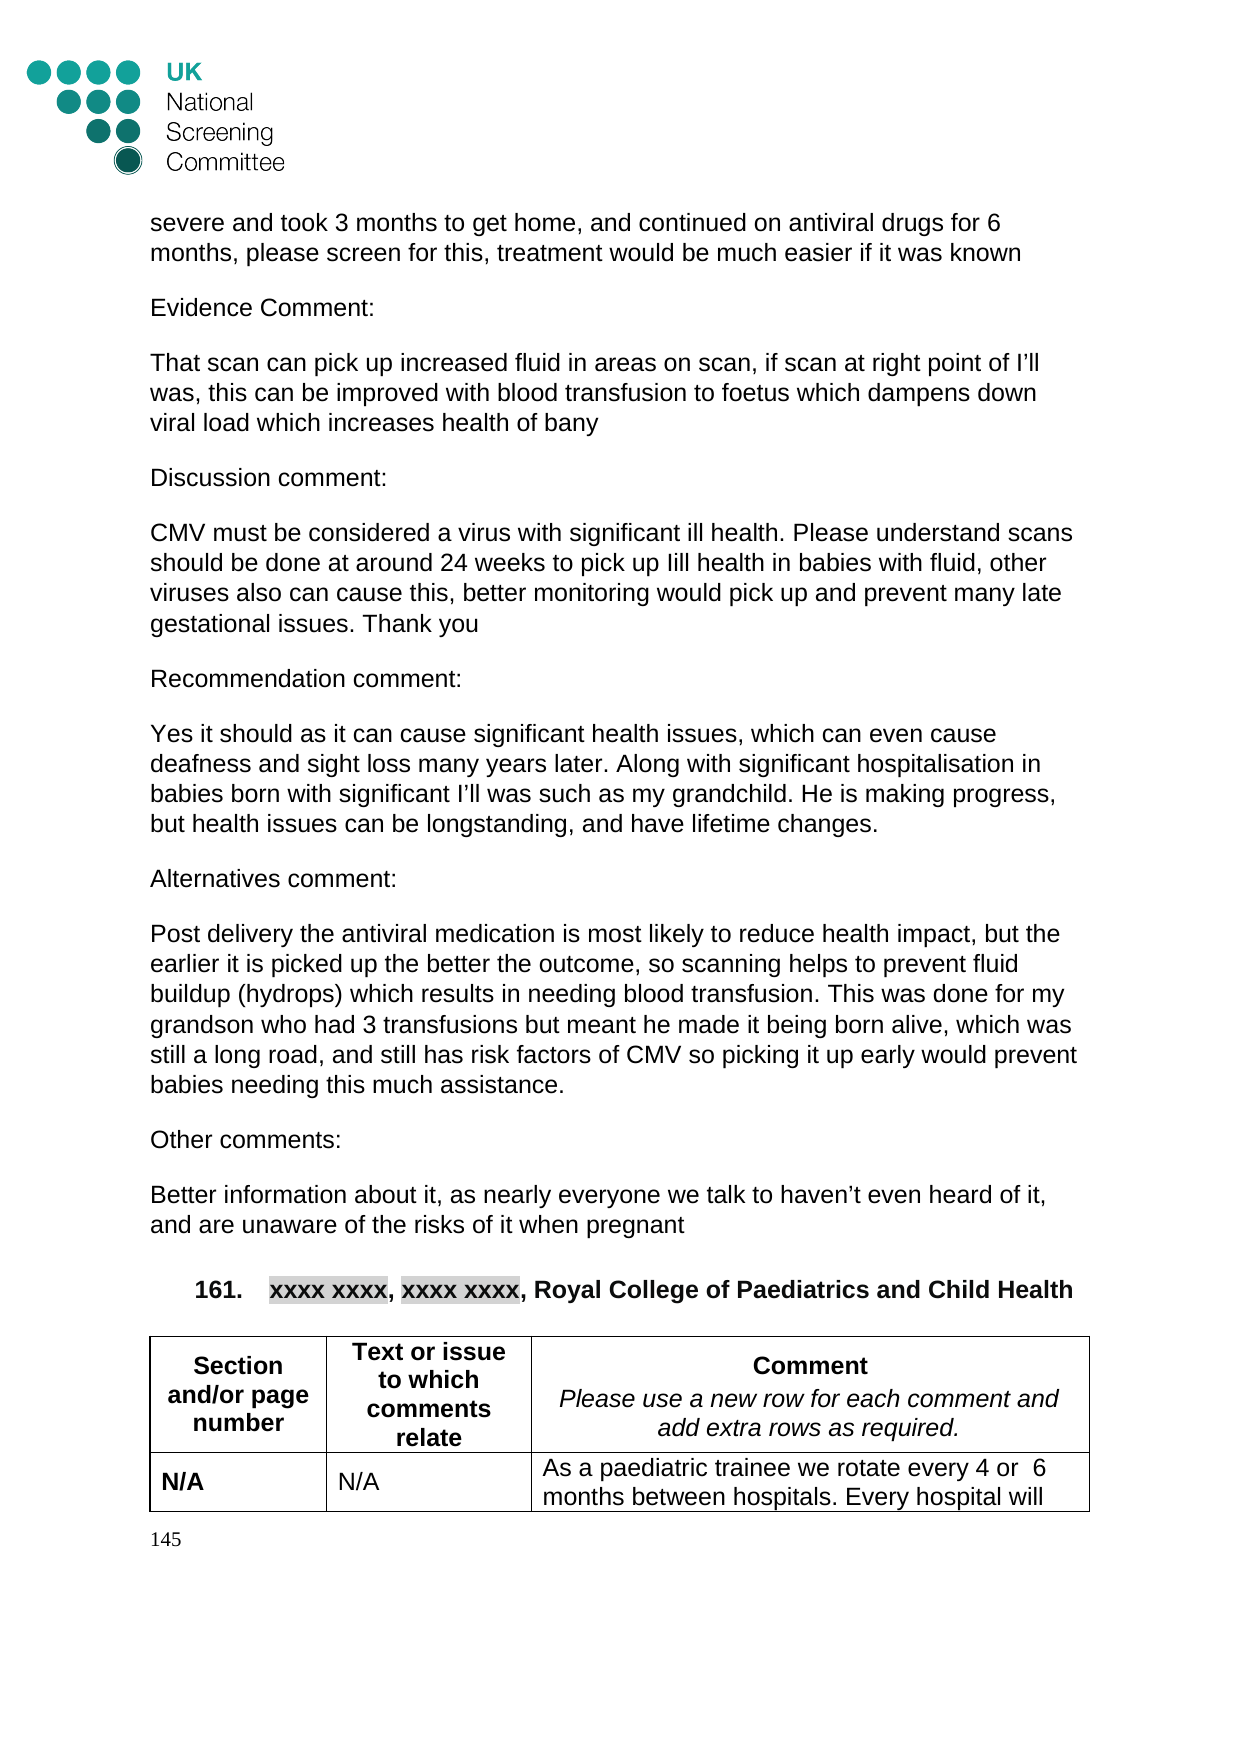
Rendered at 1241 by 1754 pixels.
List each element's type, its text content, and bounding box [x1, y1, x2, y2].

text Alternatives comment: [150, 864, 1090, 893]
text That scan can pick up increased fluid in areas on scan, if scan at right point of I’ll was, this can be improved with blood transfusion to foetus which dampens down viral load which increases health of bany [150, 348, 1090, 437]
table_header Text or issue to which comments relate [327, 1337, 531, 1452]
text severe and took 3 months to get home, and continued on antiviral drugs for 6 months, please screen for this, treatment would be much easier if it was known [150, 207, 1090, 266]
list xxxx xxxx, xxxx xxxx, Royal College of Paediatrics and Child Health [194, 1265, 1090, 1304]
text Recommendation comment: [150, 664, 1090, 692]
text Evidence Comment: [150, 293, 1090, 321]
text Yes it should as it can cause significant health issues, which can even cause deafness and sight loss many years later. Along with significant hospitalisation in babies born with significant I’ll was such as my grandchild. He is making progress, but health issues can be longstanding, and have lifetime changes. [150, 719, 1090, 838]
table_cell N/A [151, 1453, 326, 1511]
table_cell N/A [327, 1453, 531, 1511]
table_cell As a paediatric trainee we rotate every 4 or 6 months between hospitals. Every hospital will [532, 1453, 1089, 1511]
text Other comments: [150, 1125, 1090, 1154]
table_header Section and/or page number [151, 1337, 326, 1452]
table_header Comment Please use a new row for each comment and add extra rows as required. [532, 1337, 1089, 1452]
text Post delivery the antiviral medication is most likely to reduce health impact, but the earlier it is picked up the better the outcome, so scanning helps to prevent fluid buildup (hydrops) which results in needing blood transfusion. This was done for my grandson who had 3 transfusions but meant he made it being born alive, which was still a long road, and still has risk factors of CMV so picking it up early would prevent babies needing this much assistance. [150, 919, 1090, 1098]
text CMV must be considered a virus with significant ill health. Please understand scans should be done at around 24 weeks to pick up Iill health in babies with fluid, other viruses also can cause this, better monitoring would pick up and prevent many late gestational issues. Thank you [150, 518, 1090, 637]
text Better information about it, as nearly everyone we talk to haven’t even heard of it, and are unaware of the risks of it when pregnant [150, 1180, 1090, 1239]
text Discussion comment: [150, 463, 1090, 492]
